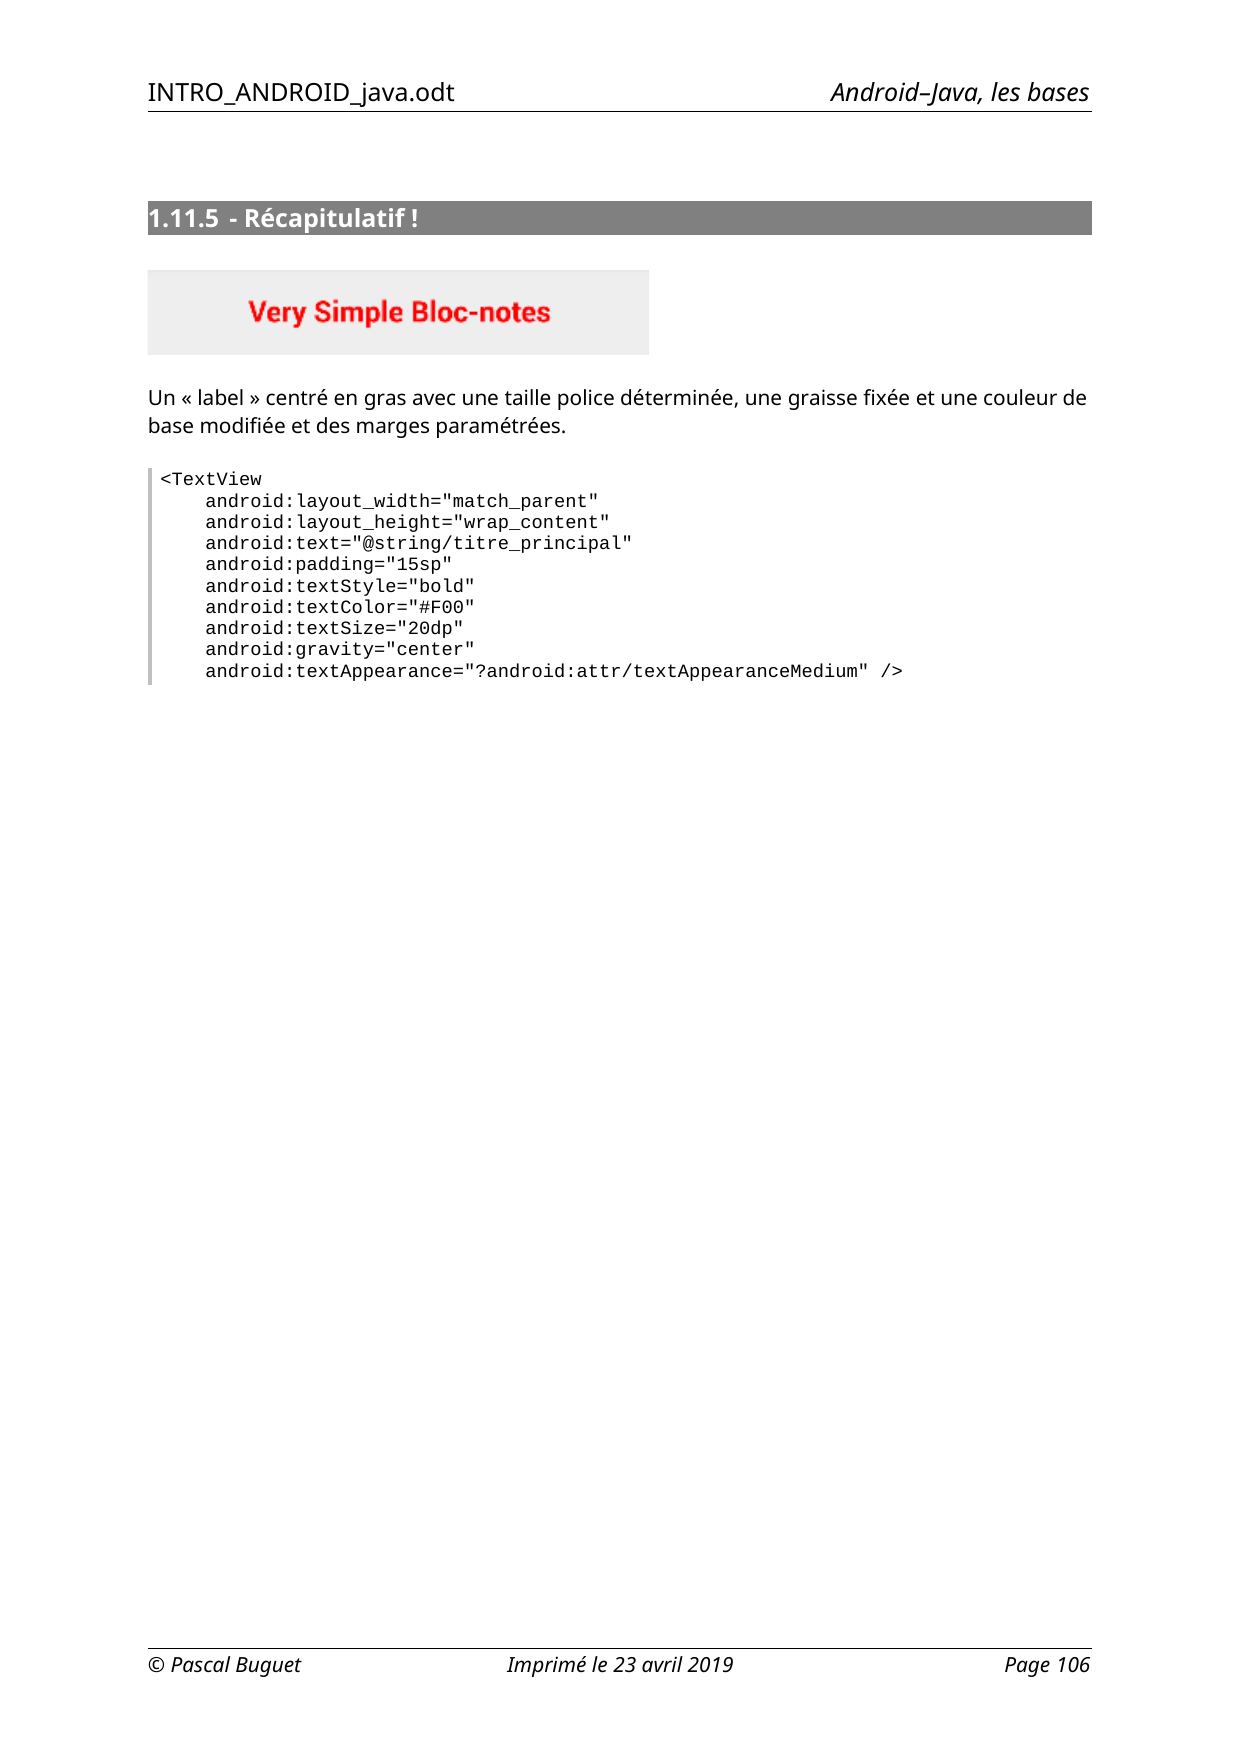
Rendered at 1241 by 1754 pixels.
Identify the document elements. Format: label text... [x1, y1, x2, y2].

text android:gravity="center" [152, 640, 1092, 661]
text Un « label » centré en gras avec une taille police déterminée, une graisse fixée et une couleur de base modifiée et des marges paramétrées. [148, 383, 1092, 439]
picture [147, 270, 650, 355]
text android:textAppearance="?android:attr/textAppearanceMedium" /> [152, 661, 1092, 685]
text android:textSize="20dp" [152, 619, 1092, 640]
text android:textStyle="bold" [152, 576, 1092, 598]
text <TextView [152, 468, 1092, 491]
subtitle - Récapitulatif ! [148, 201, 1092, 235]
text android:layout_height="wrap_content" [152, 513, 1092, 534]
text android:textColor="#F00" [152, 598, 1092, 619]
text android:layout_width="match_parent" [152, 491, 1092, 513]
text android:padding="15sp" [152, 555, 1092, 576]
text android:text="@string/titre_principal" [152, 534, 1092, 555]
